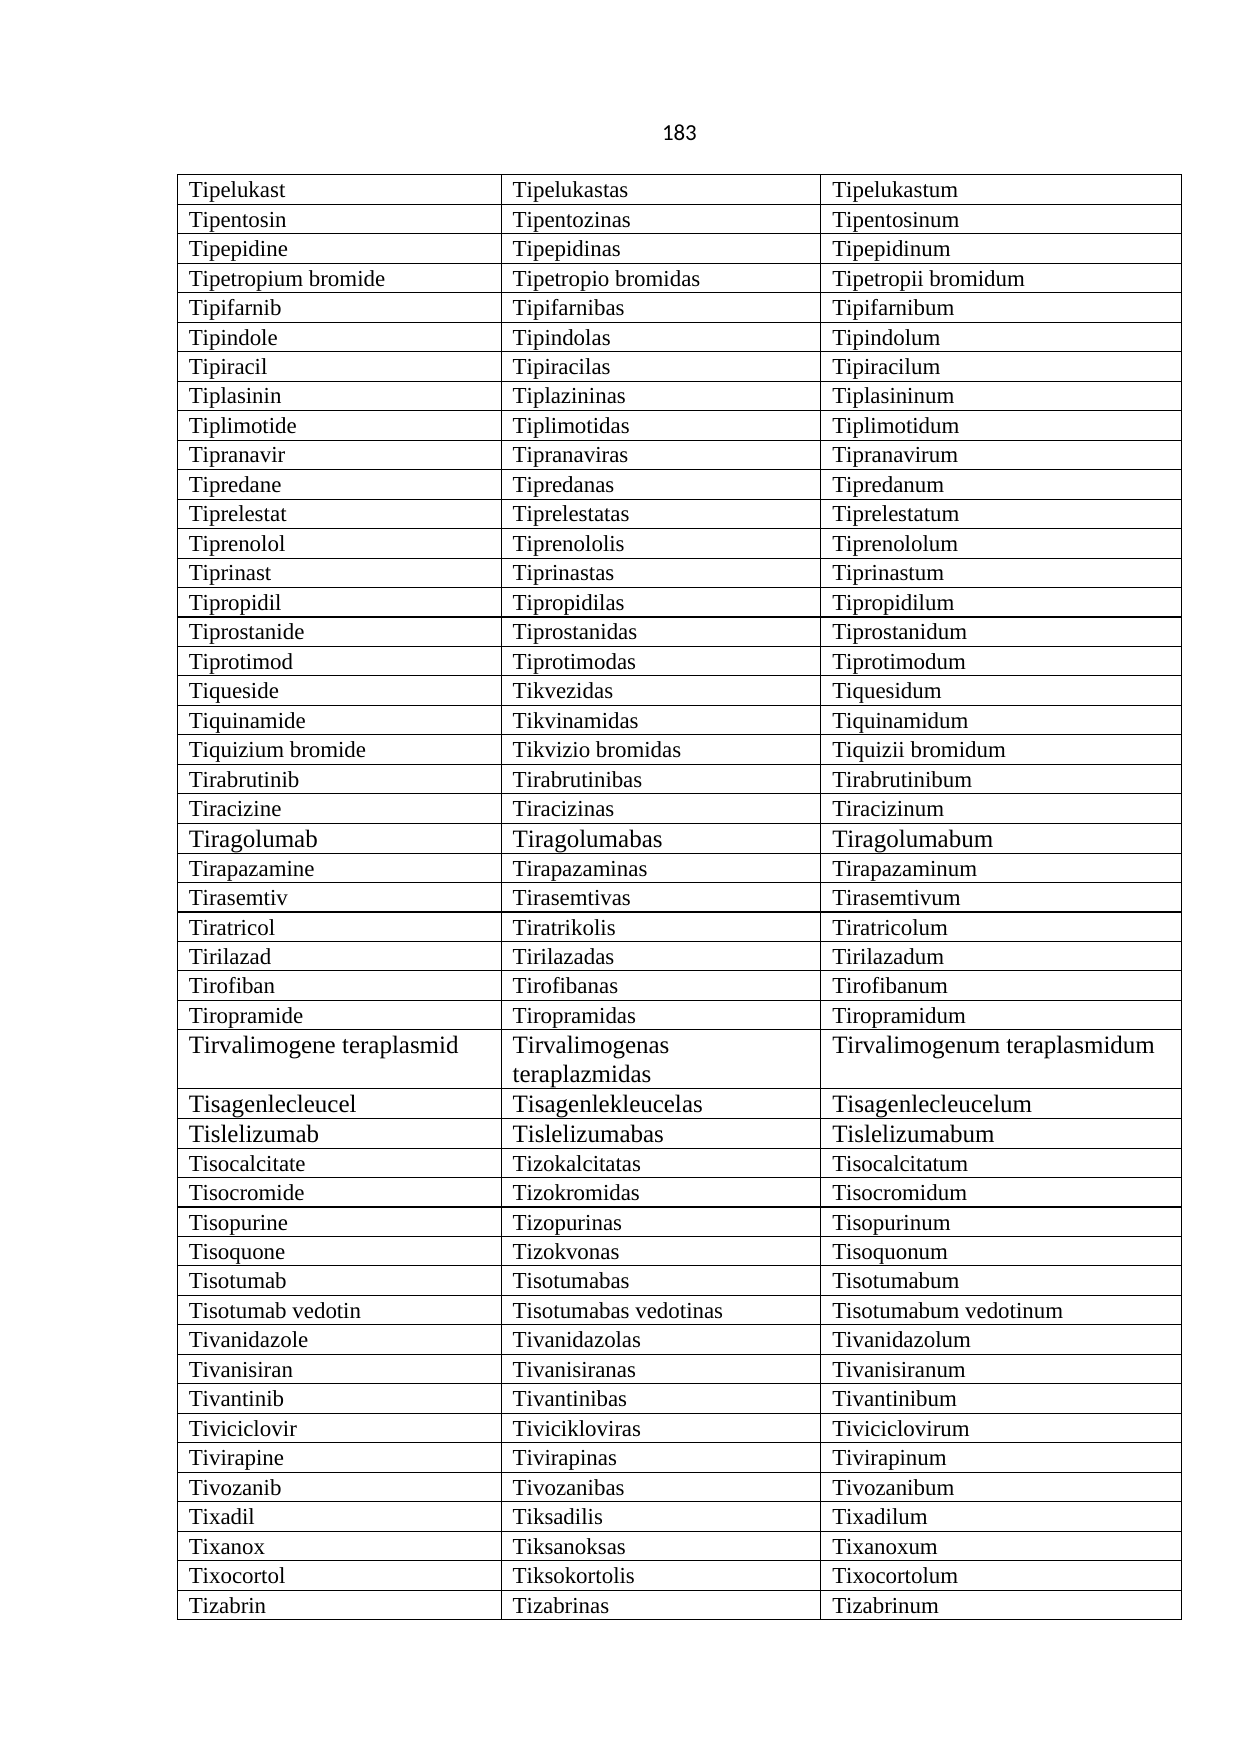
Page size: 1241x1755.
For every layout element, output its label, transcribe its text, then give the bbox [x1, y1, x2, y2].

table_cell Tisagenlekleucelas [502, 1089, 820, 1118]
table_cell Tixanoxum [821, 1532, 1181, 1560]
table_cell Tipifarnib [178, 293, 501, 322]
table_cell Tiprinastas [502, 559, 820, 587]
table_cell Tiprostanidas [502, 618, 820, 646]
table_cell Tisotumab [178, 1266, 501, 1295]
table_cell Tipetropio bromidas [502, 264, 820, 292]
table_cell Tiqueside [178, 676, 501, 705]
table_cell Tiplasininum [821, 382, 1181, 410]
table_cell Tikvinamidas [502, 706, 820, 734]
table_cell Tivozanibum [821, 1473, 1181, 1501]
table_cell Tisoquonum [821, 1237, 1181, 1265]
table_cell Tirilazad [178, 942, 501, 970]
table_cell Tivanisiran [178, 1355, 501, 1383]
table_cell Tivozanibas [502, 1473, 820, 1501]
table_cell Tivozanib [178, 1473, 501, 1501]
table_cell Tiprotimodas [502, 647, 820, 675]
table_cell Tiquinamide [178, 706, 501, 734]
table_cell Tiprelestatum [821, 500, 1181, 528]
table_cell Tivirapinum [821, 1443, 1181, 1472]
table_cell Tivantinib [178, 1384, 501, 1413]
table_cell Tixadilum [821, 1502, 1181, 1531]
table_cell Tiksanoksas [502, 1532, 820, 1560]
table_cell Tipepidinum [821, 234, 1181, 263]
table_cell Tiprostanide [178, 618, 501, 646]
table_cell Tiprotimod [178, 647, 501, 675]
table_cell Tiviciclovirum [821, 1414, 1181, 1442]
table_cell Tiragolumab [178, 824, 501, 852]
table_cell Tikvezidas [502, 676, 820, 705]
table_cell Tiplasinin [178, 382, 501, 410]
table_cell Tipropidilas [502, 588, 820, 616]
table_cell Tisopurinum [821, 1208, 1181, 1236]
table_cell Tizabrinas [502, 1591, 820, 1619]
table_cell Tivanidazolum [821, 1325, 1181, 1354]
table_cell Tiprenololis [502, 529, 820, 557]
table_cell Tirofibanas [502, 971, 820, 1000]
table_cell Tirabrutinibas [502, 765, 820, 793]
table_cell Tisoquone [178, 1237, 501, 1265]
table_cell Tizokromidas [502, 1178, 820, 1206]
table_cell Tiprenolol [178, 529, 501, 557]
table_cell Tiplazininas [502, 382, 820, 410]
table_cell Tivirapine [178, 1443, 501, 1472]
table_cell Tipropidilum [821, 588, 1181, 616]
table_cell Tiplimotide [178, 411, 501, 439]
table_cell Tivanidazole [178, 1325, 501, 1354]
table_cell Tiprinastum [821, 559, 1181, 587]
table_cell Tisotumabas vedotinas [502, 1296, 820, 1324]
table_cell Tiragolumabas [502, 824, 820, 852]
table_cell Tizabrin [178, 1591, 501, 1619]
table_cell Tivantinibas [502, 1384, 820, 1413]
table_cell Tiprotimodum [821, 647, 1181, 675]
table_cell Tipetropium bromide [178, 264, 501, 292]
table_cell Tipiracil [178, 352, 501, 381]
table_cell Tixanox [178, 1532, 501, 1560]
table_cell Tipelukastum [821, 175, 1181, 204]
table_cell Tisocromidum [821, 1178, 1181, 1206]
table_cell Tipranaviras [502, 441, 820, 469]
table_cell Tivanisiranum [821, 1355, 1181, 1383]
table_cell Tisagenlecleucel [178, 1089, 501, 1118]
table_cell Tiplimotidas [502, 411, 820, 439]
table_cell Tirofibanum [821, 971, 1181, 1000]
table_cell Tiracizinas [502, 794, 820, 823]
table_cell Tipelukast [178, 175, 501, 204]
table_cell Tisotumab vedotin [178, 1296, 501, 1324]
table_cell Tipepidine [178, 234, 501, 263]
table_cell Tiprostanidum [821, 618, 1181, 646]
table_cell Tiracizine [178, 794, 501, 823]
table_cell Tipredane [178, 470, 501, 498]
table_cell Tipredanum [821, 470, 1181, 498]
table_cell Tipentozinas [502, 205, 820, 233]
table_cell Tiquinamidum [821, 706, 1181, 734]
table_cell Tipentosinum [821, 205, 1181, 233]
table_cell Tizopurinas [502, 1208, 820, 1236]
table_cell Tiropramidum [821, 1001, 1181, 1029]
table_cell Tipentosin [178, 205, 501, 233]
table_cell Tipiracilas [502, 352, 820, 381]
table_cell Tirofiban [178, 971, 501, 1000]
table_cell Tipranavirum [821, 441, 1181, 469]
table_cell Tiprinast [178, 559, 501, 587]
table_cell Tipifarnibum [821, 293, 1181, 322]
table_cell Tipranavir [178, 441, 501, 469]
table_cell Tirapazaminas [502, 854, 820, 882]
table_cell Tirilazadas [502, 942, 820, 970]
table_cell Tisotumabum vedotinum [821, 1296, 1181, 1324]
table_cell Tisagenlecleucelum [821, 1089, 1181, 1118]
table_cell Tiratricolum [821, 913, 1181, 941]
table_cell Tipetropii bromidum [821, 264, 1181, 292]
table_cell Tirvalimogenas teraplazmidas [502, 1030, 820, 1088]
table_cell Tirapazamine [178, 854, 501, 882]
table_cell Tislelizumabum [821, 1119, 1181, 1147]
table_cell Tiropramide [178, 1001, 501, 1029]
table_cell Tiprenololum [821, 529, 1181, 557]
table_cell Tirasemtivum [821, 883, 1181, 911]
table_cell Tivanisiranas [502, 1355, 820, 1383]
table_cell Tizokvonas [502, 1237, 820, 1265]
table_cell Tipiracilum [821, 352, 1181, 381]
table_cell Tiviciclovir [178, 1414, 501, 1442]
table_cell Tirilazadum [821, 942, 1181, 970]
table_cell Tirabrutinibum [821, 765, 1181, 793]
table_cell Tizabrinum [821, 1591, 1181, 1619]
table_cell Tiplimotidum [821, 411, 1181, 439]
table_cell Tipindolas [502, 323, 820, 351]
table_cell Tisocromide [178, 1178, 501, 1206]
table_cell Tisotumabas [502, 1266, 820, 1295]
table_cell Tixocortolum [821, 1561, 1181, 1590]
table_cell Tivantinibum [821, 1384, 1181, 1413]
table_cell Tislelizumabas [502, 1119, 820, 1147]
table_cell Tislelizumab [178, 1119, 501, 1147]
table_cell Tivicikloviras [502, 1414, 820, 1442]
table_cell Tikvizio bromidas [502, 735, 820, 764]
table_cell Tiksokortolis [502, 1561, 820, 1590]
table_cell Tisotumabum [821, 1266, 1181, 1295]
table_cell Tirabrutinib [178, 765, 501, 793]
table_cell Tipropidil [178, 588, 501, 616]
table_cell Tiquizii bromidum [821, 735, 1181, 764]
table_cell Tivirapinas [502, 1443, 820, 1472]
table_cell Tisopurine [178, 1208, 501, 1236]
table_cell Tipifarnibas [502, 293, 820, 322]
table_cell Tixadil [178, 1502, 501, 1531]
table_cell Tipredanas [502, 470, 820, 498]
table_cell Tiropramidas [502, 1001, 820, 1029]
table_cell Tirvalimogenum teraplasmidum [821, 1030, 1181, 1088]
table_cell Tivanidazolas [502, 1325, 820, 1354]
table_cell Tiksadilis [502, 1502, 820, 1531]
table_cell Tiquesidum [821, 676, 1181, 705]
table_cell Tiquizium bromide [178, 735, 501, 764]
table_cell Tirapazaminum [821, 854, 1181, 882]
table_cell Tisocalcitate [178, 1149, 501, 1177]
table_cell Tisocalcitatum [821, 1149, 1181, 1177]
table_cell Tipepidinas [502, 234, 820, 263]
table_cell Tirvalimogene teraplasmid [178, 1030, 501, 1088]
table_cell Tiracizinum [821, 794, 1181, 823]
table_cell Tipindolum [821, 323, 1181, 351]
table_cell Tipindole [178, 323, 501, 351]
table_cell Tizokalcitatas [502, 1149, 820, 1177]
table_cell Tixocortol [178, 1561, 501, 1590]
table_cell Tirasemtiv [178, 883, 501, 911]
table_cell Tipelukastas [502, 175, 820, 204]
table_cell Tiragolumabum [821, 824, 1181, 852]
table_cell Tiprelestatas [502, 500, 820, 528]
table_cell Tiratrikolis [502, 913, 820, 941]
table_cell Tiprelestat [178, 500, 501, 528]
table_cell Tirasemtivas [502, 883, 820, 911]
table_cell Tiratricol [178, 913, 501, 941]
